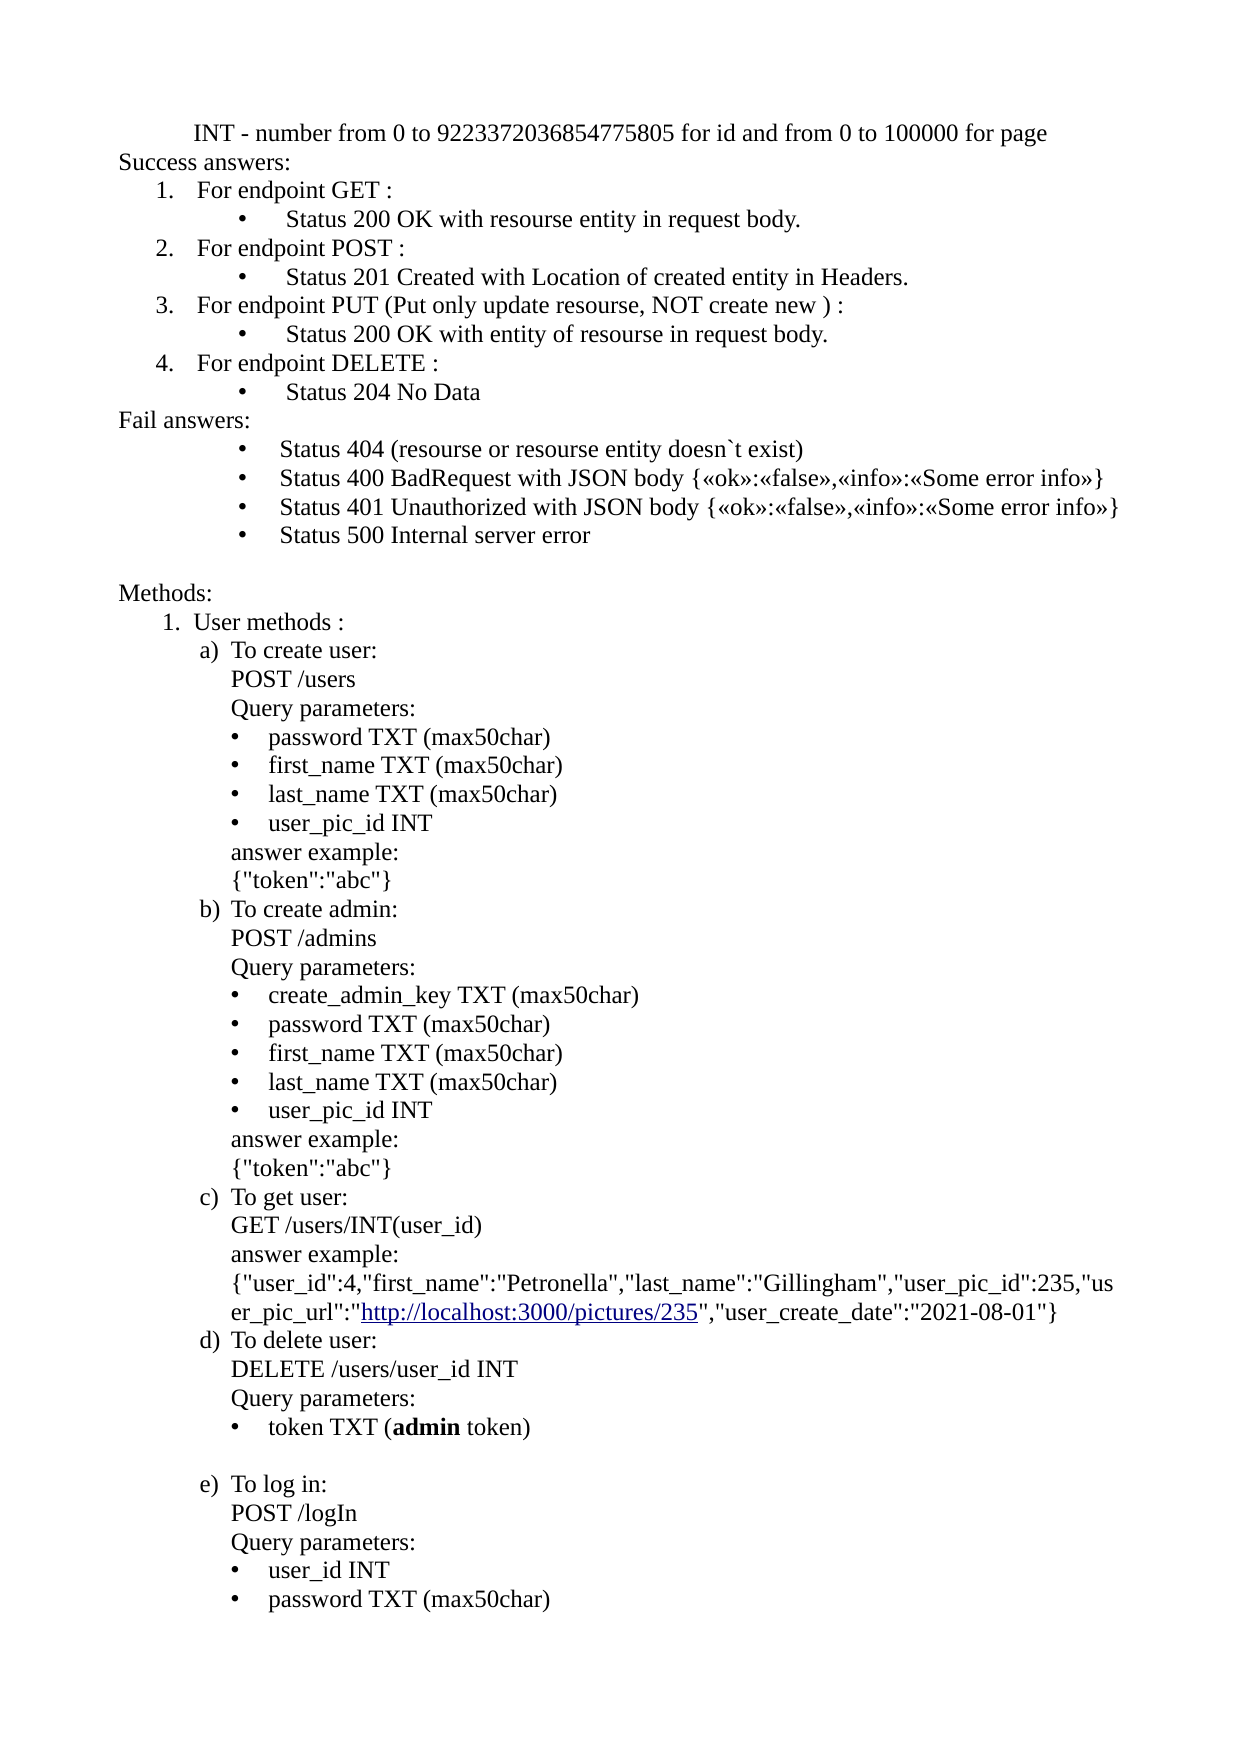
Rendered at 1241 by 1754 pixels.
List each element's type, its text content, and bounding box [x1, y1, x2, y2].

list GET /users/INT(user_id) [193, 1211, 1122, 1239]
list Query parameters: [193, 693, 1122, 722]
text Methods: [118, 578, 1122, 607]
list Status 204 No Data [238, 377, 1122, 406]
list Query parameters: [193, 952, 1122, 981]
list Query parameters: [193, 1383, 1122, 1412]
list To delete user: [193, 1326, 1122, 1354]
list user_pic_id INT [231, 1096, 1122, 1124]
list Status 500 Internal server error [238, 521, 1122, 549]
list For endpoint PUT (Put only update resourse, NOT create new ) : [155, 291, 1122, 319]
list Status 201 Created with Location of created entity in Headers. [238, 262, 1122, 291]
list POST /users [193, 664, 1122, 693]
list Status 400 BadRequest with JSON body {«ok»:«false»,«info»:«Some error info»} [238, 463, 1122, 492]
list user_id INT [231, 1556, 1122, 1584]
list user_pic_id INT [231, 808, 1122, 837]
list Status 404 (resourse or resourse entity doesn`t exist) [238, 434, 1122, 463]
list {"token":"abc"} [193, 1153, 1122, 1182]
list create_admin_key TXT (max50char) [231, 981, 1122, 1009]
list Status 200 OK with resourse entity in request body. [238, 204, 1122, 233]
list password TXT (max50char) [231, 1584, 1122, 1613]
list To create admin: [193, 894, 1122, 923]
list password TXT (max50char) [231, 1009, 1122, 1038]
list answer example: [193, 837, 1122, 866]
list For endpoint POST : [155, 233, 1122, 262]
list password TXT (max50char) [231, 722, 1122, 751]
list first_name TXT (max50char) [231, 751, 1122, 779]
list last_name TXT (max50char) [231, 1067, 1122, 1096]
list first_name TXT (max50char) [231, 1038, 1122, 1067]
text Fail answers: [118, 406, 1122, 434]
list last_name TXT (max50char) [231, 779, 1122, 808]
list To get user: [193, 1182, 1122, 1211]
list Query parameters: [193, 1527, 1122, 1556]
list POST /logIn [193, 1498, 1122, 1527]
list User methods : [156, 607, 1122, 636]
list answer example: [193, 1124, 1122, 1153]
list token TXT (admin token) [231, 1412, 1122, 1441]
list {"user_id":4,"first_name":"Petronella","last_name":"Gillingham","user_pic_id":235,"user_pic_url":"http://localhost:3000/pictures/235","user_create_date":"2021-08-01"} [193, 1268, 1122, 1326]
list DELETE /users/user_id INT [193, 1354, 1122, 1383]
list To log in: [193, 1469, 1122, 1498]
list For endpoint GET : [155, 176, 1122, 204]
list {"token":"abc"} [193, 866, 1122, 894]
text Success answers: [118, 147, 1122, 176]
list Status 401 Unauthorized with JSON body {«ok»:«false»,«info»:«Some error info»} [238, 492, 1122, 521]
list POST /admins [193, 923, 1122, 952]
list To create user: [193, 636, 1122, 664]
list For endpoint DELETE : [155, 348, 1122, 377]
list answer example: [193, 1239, 1122, 1268]
list Status 200 OK with entity of resourse in request body. [238, 319, 1122, 348]
list INT - number from 0 to 9223372036854775805 for id and from 0 to 100000 for page [156, 118, 1122, 147]
